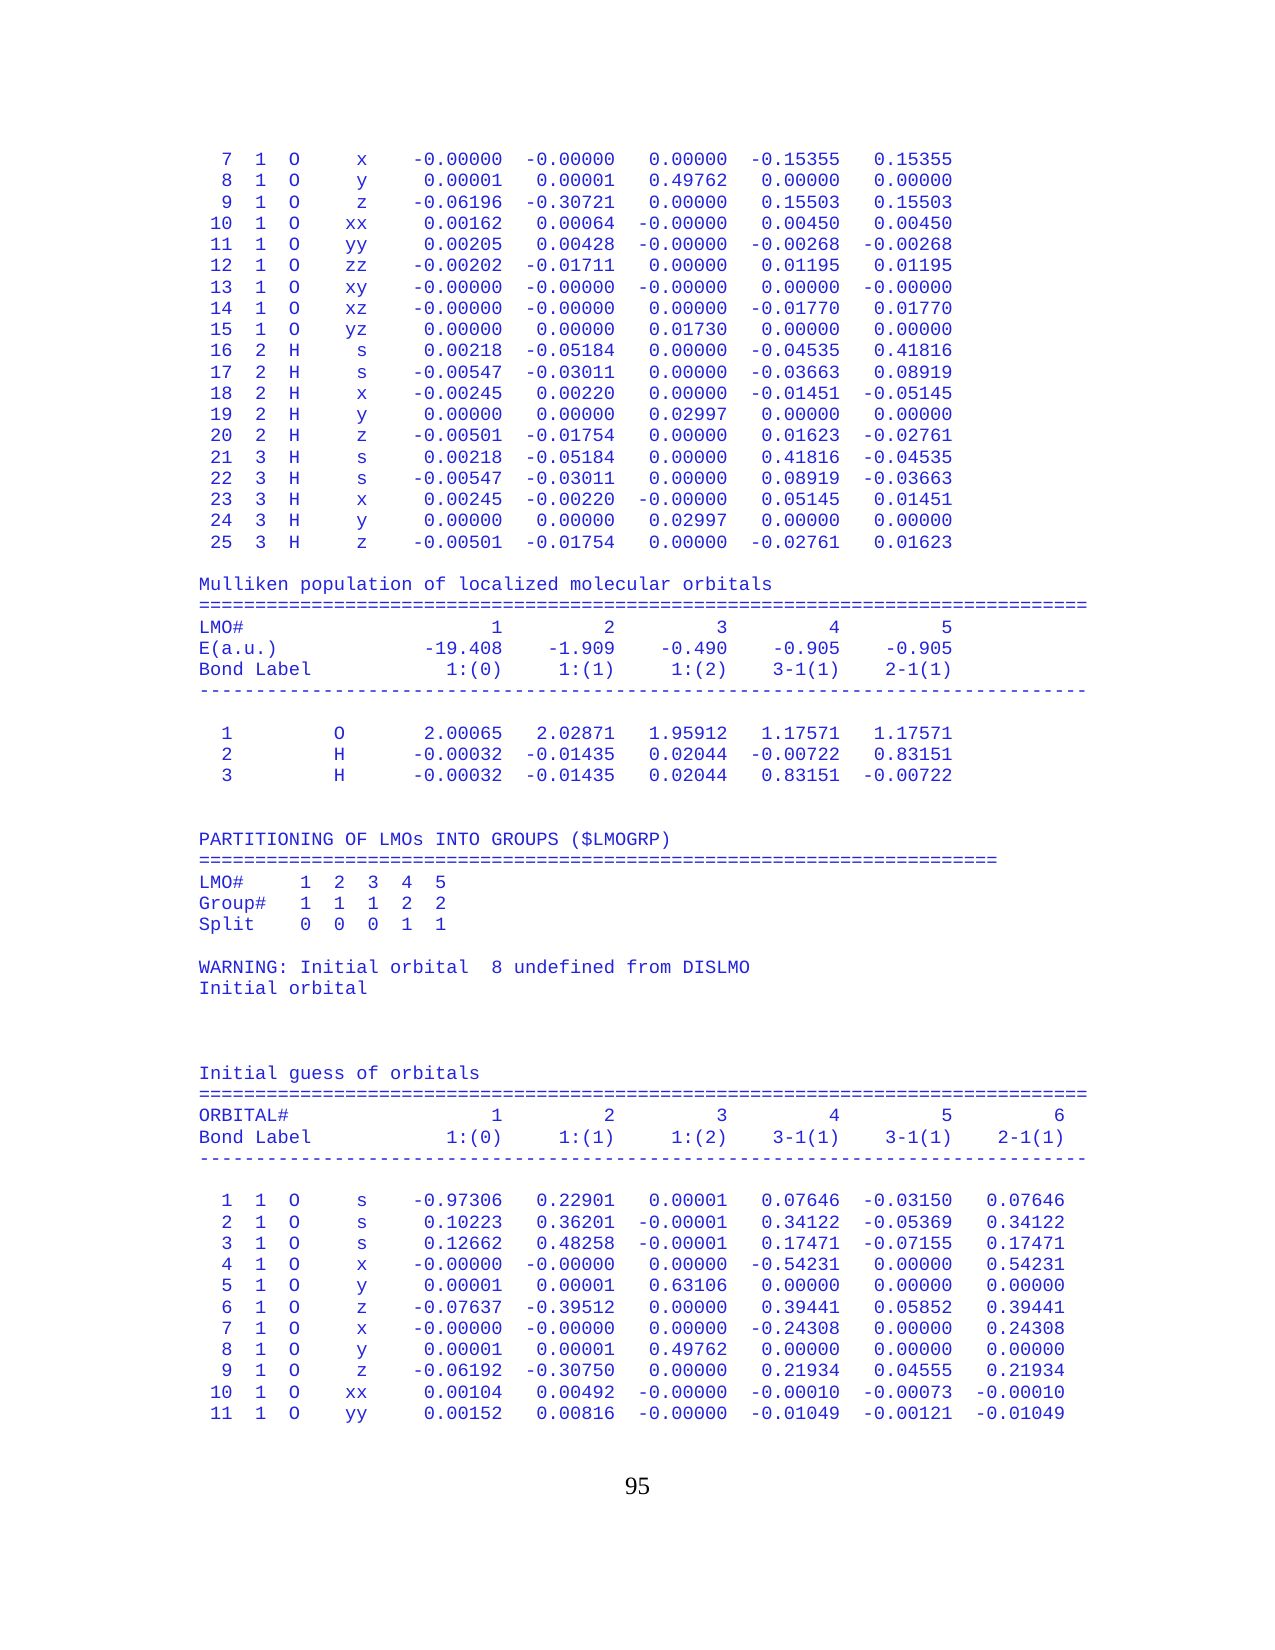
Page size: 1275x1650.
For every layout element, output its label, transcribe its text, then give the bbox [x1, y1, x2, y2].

text 16 2 H s 0.00218 -0.05184 0.00000 -0.04535 0.41816 [187, 341, 1087, 362]
text =============================================================================== [187, 596, 1087, 617]
text ======================================================================= [187, 851, 1087, 872]
text 23 3 H x 0.00245 -0.00220 -0.00000 0.05145 0.01451 [187, 490, 1087, 511]
text 3 1 O s 0.12662 0.48258 -0.00001 0.17471 -0.07155 0.17471 [187, 1234, 1087, 1255]
text 24 3 H y 0.00000 0.00000 0.02997 0.00000 0.00000 [187, 511, 1087, 532]
text 17 2 H s -0.00547 -0.03011 0.00000 -0.03663 0.08919 [187, 362, 1087, 384]
text 5 1 O y 0.00001 0.00001 0.63106 0.00000 0.00000 0.00000 [187, 1276, 1087, 1297]
text Split 0 0 0 1 1 [187, 915, 1087, 936]
text 18 2 H x -0.00245 0.00220 0.00000 -0.01451 -0.05145 [187, 384, 1087, 405]
text 15 1 O yz 0.00000 0.00000 0.01730 0.00000 0.00000 [187, 320, 1087, 341]
text 9 1 O z -0.06192 -0.30750 0.00000 0.21934 0.04555 0.21934 [187, 1361, 1087, 1382]
text Bond Label 1:(0) 1:(1) 1:(2) 3-1(1) 3-1(1) 2-1(1) [187, 1127, 1087, 1149]
text WARNING: Initial orbital 8 undefined from DISLMO [187, 957, 1087, 979]
text PARTITIONING OF LMOs INTO GROUPS ($LMOGRP) [187, 830, 1087, 851]
text 1 1 O s -0.97306 0.22901 0.00001 0.07646 -0.03150 0.07646 [187, 1191, 1087, 1212]
text 14 1 O xz -0.00000 -0.00000 0.00000 -0.01770 0.01770 [187, 299, 1087, 320]
text ------------------------------------------------------------------------------- [187, 1149, 1087, 1170]
text 7 1 O x -0.00000 -0.00000 0.00000 -0.24308 0.00000 0.24308 [187, 1319, 1087, 1340]
text 6 1 O z -0.07637 -0.39512 0.00000 0.39441 0.05852 0.39441 [187, 1297, 1087, 1319]
text ------------------------------------------------------------------------------- [187, 681, 1087, 702]
text 20 2 H z -0.00501 -0.01754 0.00000 0.01623 -0.02761 [187, 426, 1087, 447]
text =============================================================================== [187, 1085, 1087, 1106]
text 2 H -0.00032 -0.01435 0.02044 -0.00722 0.83151 [187, 745, 1087, 766]
text 8 1 O y 0.00001 0.00001 0.49762 0.00000 0.00000 [187, 171, 1087, 192]
text 8 1 O y 0.00001 0.00001 0.49762 0.00000 0.00000 0.00000 [187, 1340, 1087, 1361]
text Bond Label 1:(0) 1:(1) 1:(2) 3-1(1) 2-1(1) [187, 660, 1087, 681]
text 9 1 O z -0.06196 -0.30721 0.00000 0.15503 0.15503 [187, 192, 1087, 214]
text 19 2 H y 0.00000 0.00000 0.02997 0.00000 0.00000 [187, 405, 1087, 426]
text ORBITAL# 1 2 3 4 5 6 [187, 1106, 1087, 1127]
text 7 1 O x -0.00000 -0.00000 0.00000 -0.15355 0.15355 [187, 150, 1087, 171]
text 21 3 H s 0.00218 -0.05184 0.00000 0.41816 -0.04535 [187, 447, 1087, 469]
text LMO# 1 2 3 4 5 [187, 617, 1087, 639]
text Mulliken population of localized molecular orbitals [187, 575, 1087, 596]
text Group# 1 1 1 2 2 [187, 894, 1087, 915]
text Initial guess of orbitals [187, 1064, 1087, 1085]
text 4 1 O x -0.00000 -0.00000 0.00000 -0.54231 0.00000 0.54231 [187, 1255, 1087, 1276]
text 2 1 O s 0.10223 0.36201 -0.00001 0.34122 -0.05369 0.34122 [187, 1212, 1087, 1234]
text 10 1 O xx 0.00104 0.00492 -0.00000 -0.00010 -0.00073 -0.00010 [187, 1382, 1087, 1404]
text 22 3 H s -0.00547 -0.03011 0.00000 0.08919 -0.03663 [187, 469, 1087, 490]
text LMO# 1 2 3 4 5 [187, 872, 1087, 894]
text 1 O 2.00065 2.02871 1.95912 1.17571 1.17571 [187, 724, 1087, 745]
text 10 1 O xx 0.00162 0.00064 -0.00000 0.00450 0.00450 [187, 214, 1087, 235]
text 12 1 O zz -0.00202 -0.01711 0.00000 0.01195 0.01195 [187, 256, 1087, 277]
text 11 1 O yy 0.00205 0.00428 -0.00000 -0.00268 -0.00268 [187, 235, 1087, 256]
text Initial orbital [187, 979, 1087, 1000]
text 11 1 O yy 0.00152 0.00816 -0.00000 -0.01049 -0.00121 -0.01049 [187, 1404, 1087, 1425]
text 25 3 H z -0.00501 -0.01754 0.00000 -0.02761 0.01623 [187, 532, 1087, 554]
text 3 H -0.00032 -0.01435 0.02044 0.83151 -0.00722 [187, 766, 1087, 787]
text E(a.u.) -19.408 -1.909 -0.490 -0.905 -0.905 [187, 639, 1087, 660]
text 13 1 O xy -0.00000 -0.00000 -0.00000 0.00000 -0.00000 [187, 277, 1087, 299]
